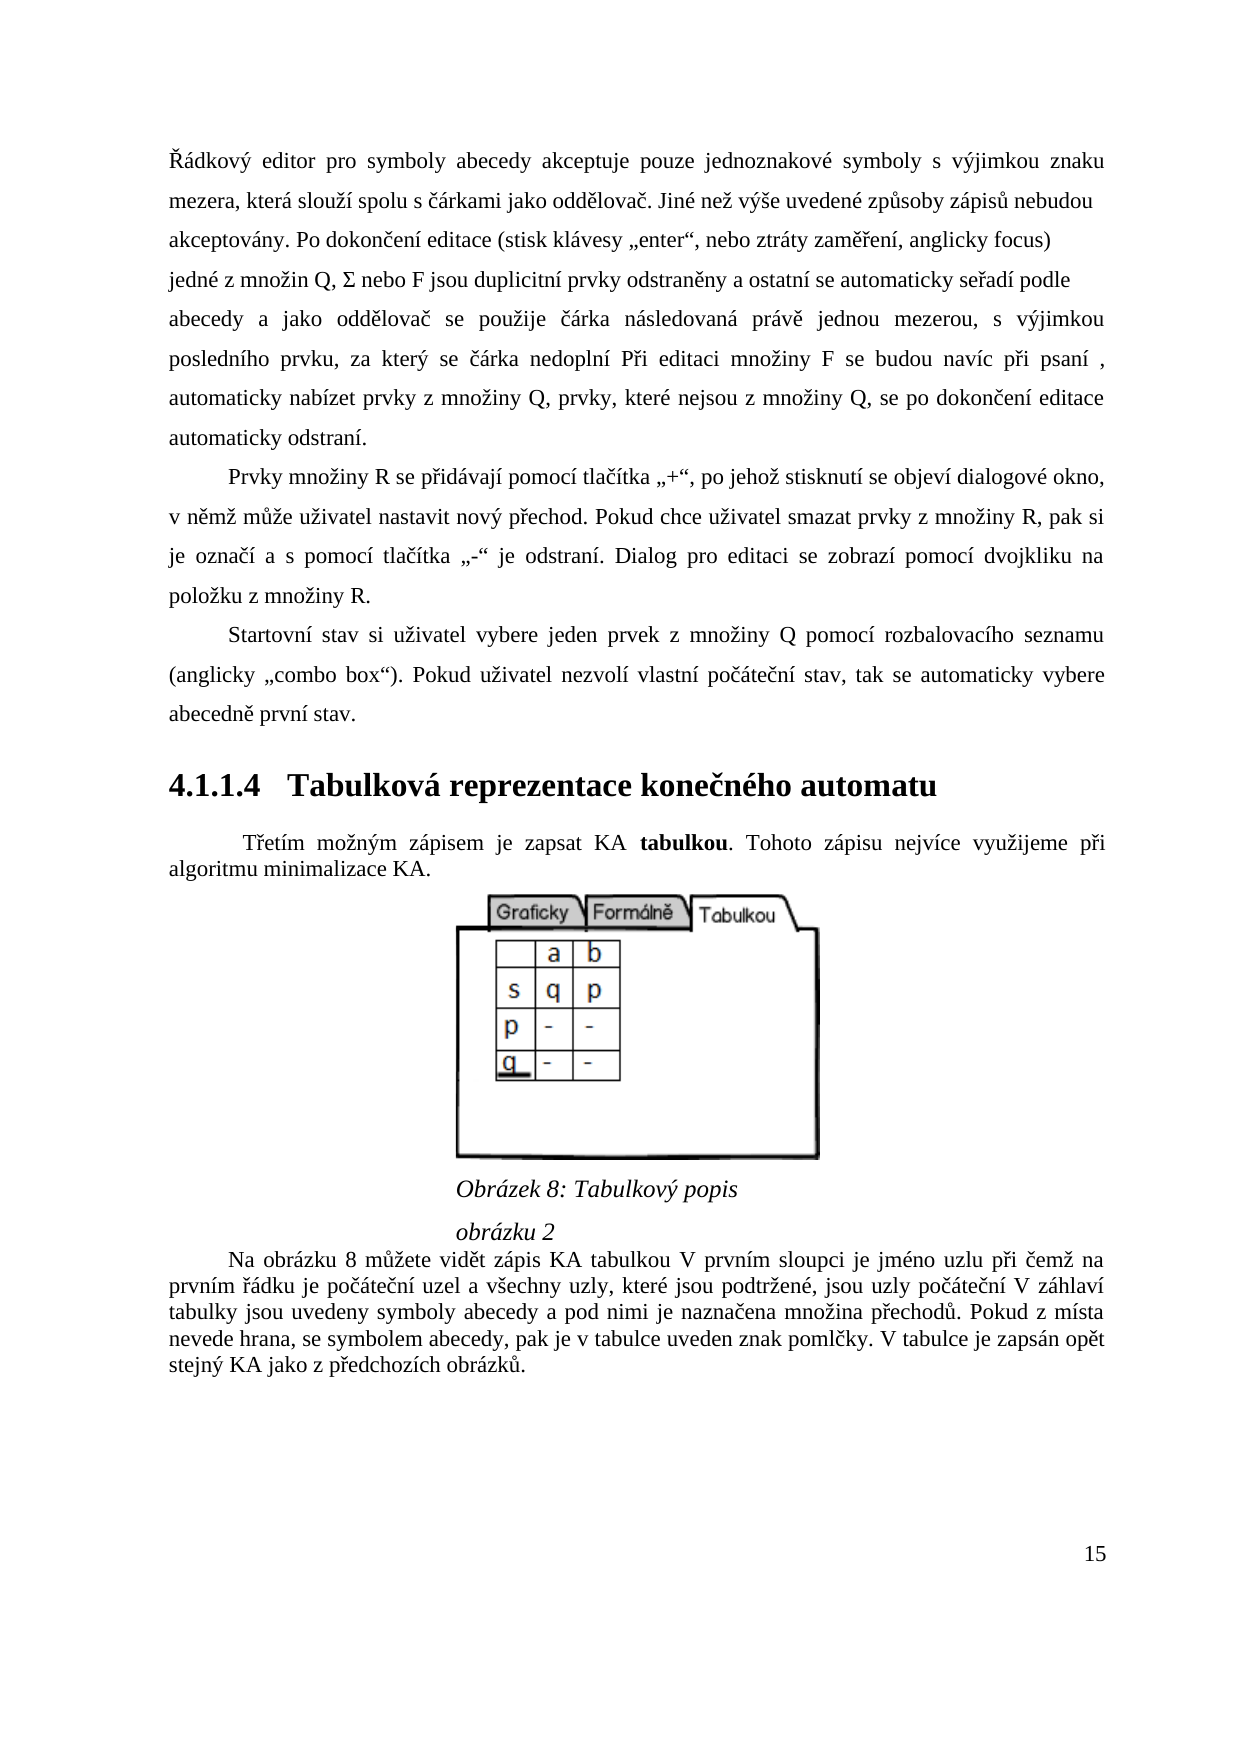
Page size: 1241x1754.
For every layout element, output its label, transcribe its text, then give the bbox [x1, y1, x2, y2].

text Třetím možným zápisem je zapsat KA tabulkou. Tohoto zápisu nejvíce využijeme při algoritmu minimalizace KA. [169, 828, 1106, 881]
text Prvky množiny R se přidávají pomocí tlačítka „+“, po jehož stisknutí se objeví dialogové okno, v němž může uživatel nastavit nový přechod. Pokud chce uživatel smazat prvky z množiny R, pak si je označí a s pomocí tlačítka „-“ je odstraní. Dialog pro editaci se zobrazí pomocí dvojkliku na položku z množiny R. [169, 463, 1106, 608]
text abecedy a jako oddělovač se použije čárka následovaná právě jednou mezerou, s výjimkou posledního prvku, za který se čárka nedoplní Při editaci množiny F se budou navíc při psaní , automaticky nabízet prvky z množiny Q, prvky, které nejsou z množiny Q, se po dokončení editace automaticky odstraní. [169, 306, 1106, 450]
picture [455, 893, 820, 1160]
subtitle Tabulková reprezentace konečného automatu [169, 765, 1106, 803]
text akceptovány. Po dokončení editace (stisk klávesy „enter“, nebo ztráty zaměření, anglicky focus) [169, 227, 1106, 253]
text Obrázek 8: Tabulkový popis obrázku 2 [456, 1160, 819, 1246]
text Na obrázku 8 můžete vidět zápis KA tabulkou V prvním sloupci je jméno uzlu při čemž na prvním řádku je počáteční uzel a všechny uzly, které jsou podtržené, jsou uzly počáteční V záhlaví tabulky jsou uvedeny symboly abecedy a pod nimi je naznačena množina přechodů. Pokud z místa nevede hrana, se symbolem abecedy, pak je v tabulce uveden znak pomlčky. V tabulce je zapsán opět stejný KA jako z předchozích obrázků. [169, 881, 1106, 1377]
text jedné z množin Q, Σ nebo F jsou duplicitní prvky odstraněny a ostatní se automaticky seřadí podle [169, 266, 1106, 292]
text Startovní stav si uživatel vybere jeden prvek z množiny Q pomocí rozbalovacího seznamu (anglicky „combo box“). Pokud uživatel nezvolí vlastní počáteční stav, tak se automaticky vybere abecedně první stav. [169, 621, 1106, 727]
text Řádkový editor pro symboly abecedy akceptuje pouze jednoznakové symboly s výjimkou znaku mezera, která slouží spolu s čárkami jako oddělovač. Jiné než výše uvedené způsoby zápisů nebudou [169, 148, 1106, 213]
